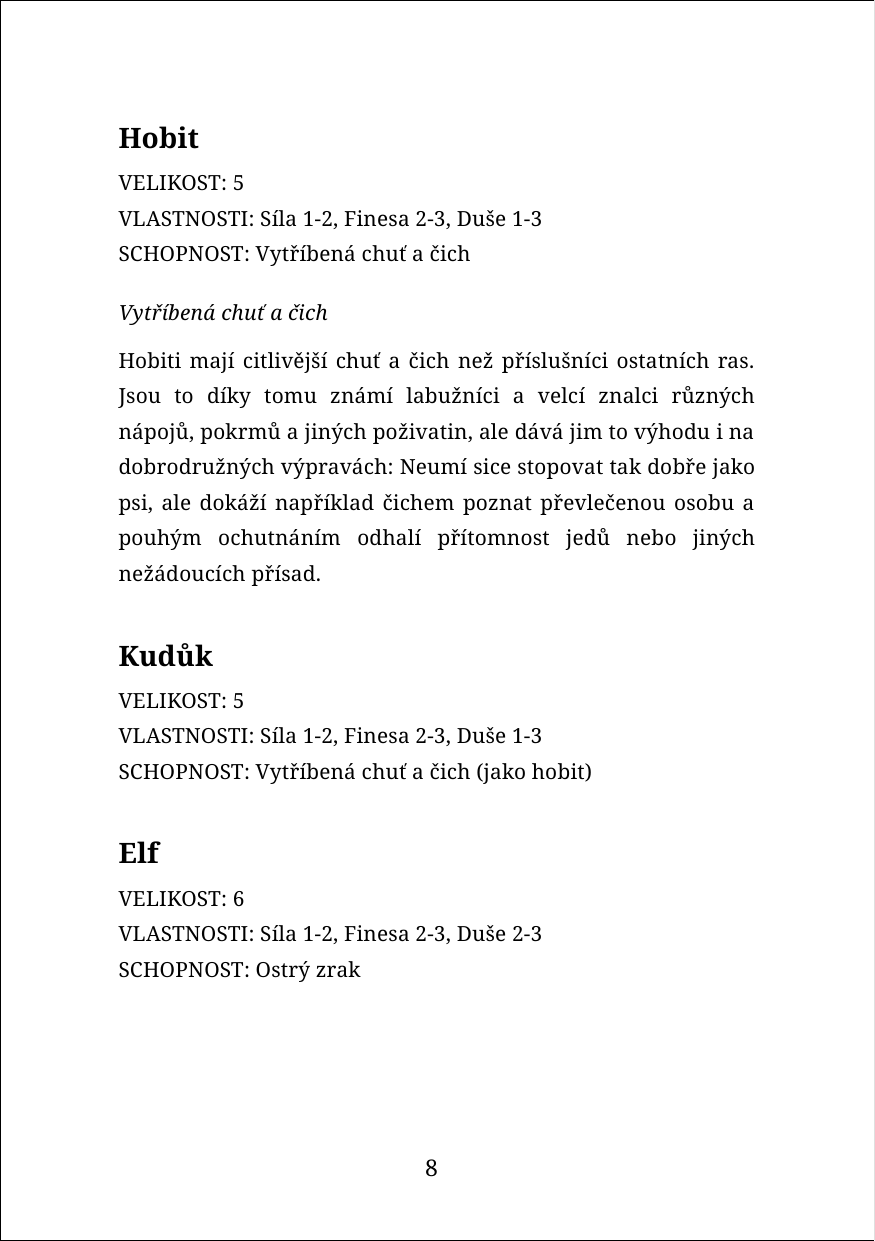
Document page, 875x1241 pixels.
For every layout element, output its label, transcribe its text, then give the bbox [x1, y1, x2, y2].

text Hobiti mají citlivější chuť a čich než příslušníci ostatních ras. Jsou to díky tomu známí labužníci a velcí znalci různých nápojů, pokrmů a jiných poživatin, ale dává jim to výhodu i na dobrodružných výpravách: Neumí sice stopovat tak dobře jako psi, ale dokáží například čichem poznat převlečenou osobu a pouhým ochutnáním odhalí přítomnost jedů nebo jiných nežádoucích přísad. [118, 346, 756, 587]
text VELIKOST: 6 VLASTNOSTI: Síla 1-2, Finesa 2-3, Duše 2-3 SCHOPNOST: Ostrý zrak [118, 884, 756, 983]
subtitle Kudůk [118, 636, 756, 674]
text VELIKOST: 5 VLASTNOSTI: Síla 1-2, Finesa 2-3, Duše 1-3 SCHOPNOST: Vytříbená chuť a čich (jako hobit) [118, 686, 756, 785]
subtitle Hobit [118, 118, 756, 157]
text Vytříbená chuť a čich [118, 298, 756, 327]
text VELIKOST: 5 VLASTNOSTI: Síla 1-2, Finesa 2-3, Duše 1-3 SCHOPNOST: Vytříbená chuť a čich [118, 168, 756, 268]
subtitle Elf [118, 834, 756, 872]
